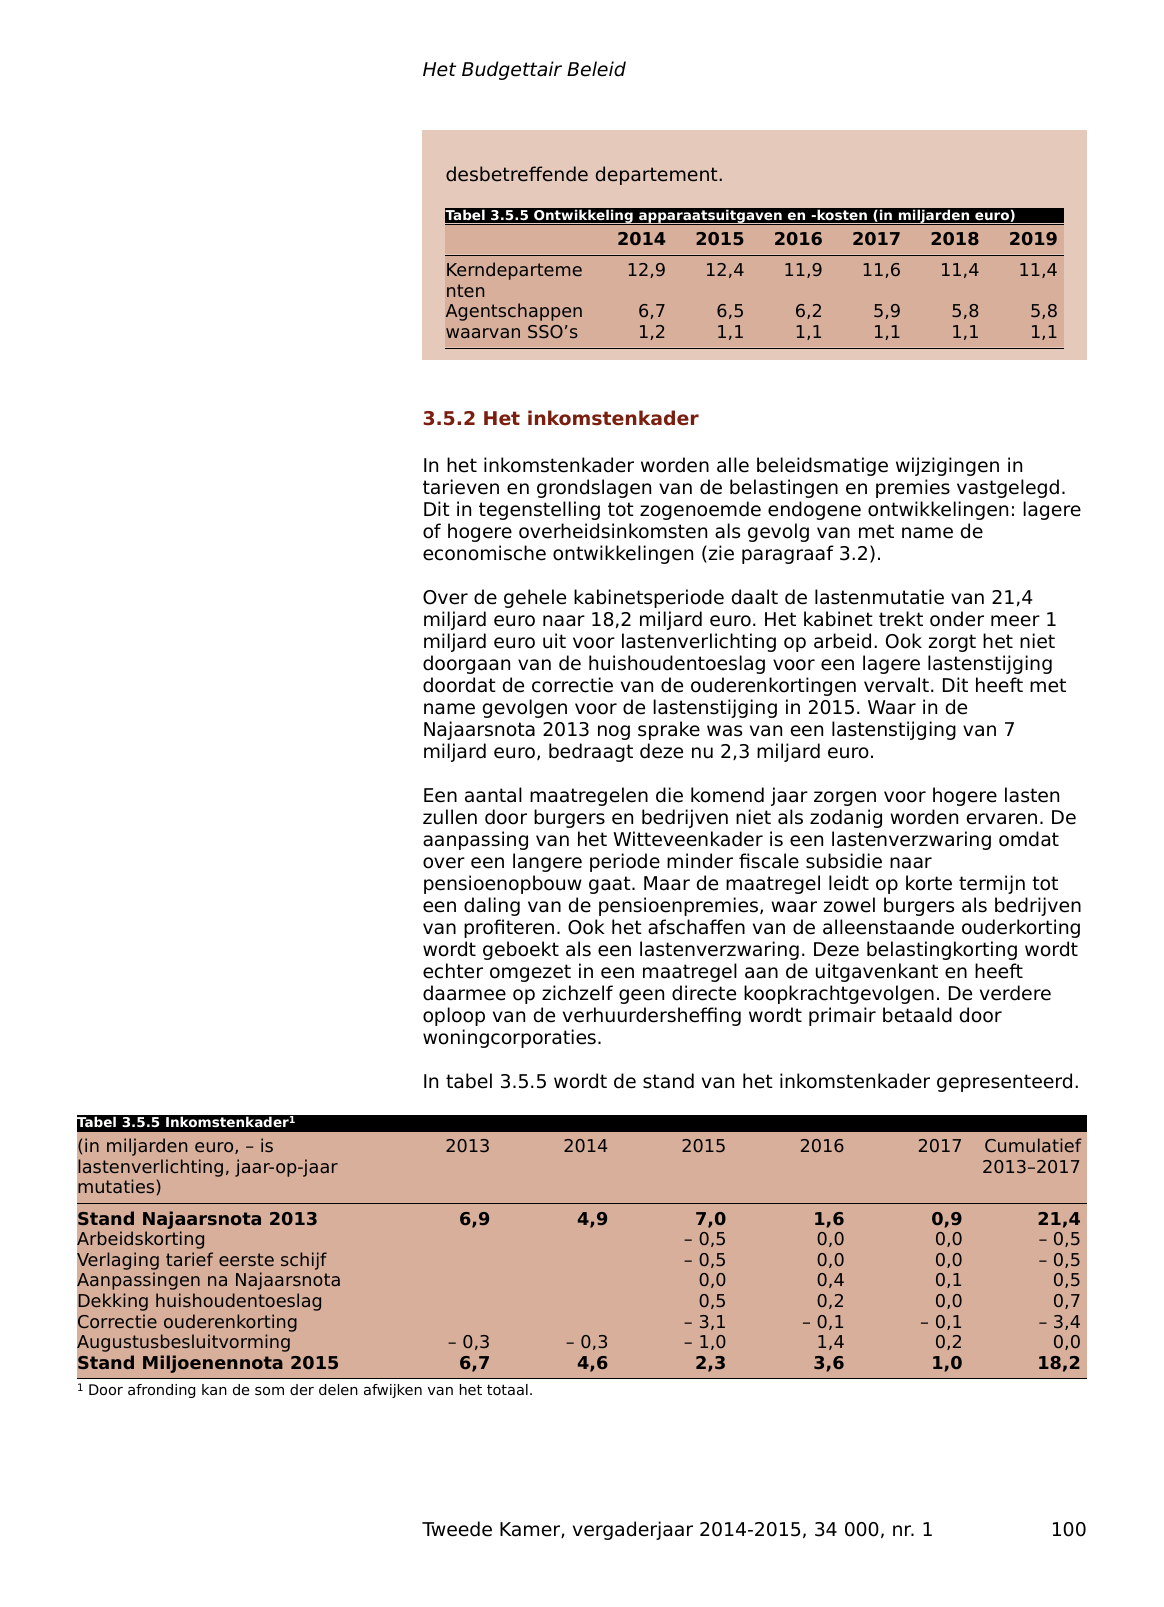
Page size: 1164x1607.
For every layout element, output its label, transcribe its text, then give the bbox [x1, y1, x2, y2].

table_cell – 0,1 [850, 1312, 968, 1332]
table_cell 1,1 [985, 322, 1064, 347]
table_cell 2,3 [614, 1353, 732, 1378]
table_cell 1,4 [732, 1332, 850, 1353]
table_cell 1,1 [907, 322, 985, 347]
table_cell 1,1 [829, 322, 907, 347]
table_cell Agentschappen [445, 301, 593, 322]
table_cell [496, 1312, 614, 1332]
table_cell 2017 [850, 1132, 968, 1203]
table_cell 0,7 [969, 1291, 1087, 1312]
table_cell – 0,5 [969, 1229, 1087, 1250]
table_cell Correctie ouderenkorting [77, 1312, 378, 1332]
table_cell 0,2 [732, 1291, 850, 1312]
table_cell 12,9 [594, 256, 672, 301]
table_cell 1 Door afronding kan de som der delen afwijken van het totaal. [77, 1379, 1087, 1399]
table_cell 0,5 [614, 1291, 732, 1312]
table_cell 21,4 [969, 1204, 1087, 1229]
table_cell 0,0 [969, 1332, 1087, 1353]
table_cell (in miljarden euro, – is lastenverlichting, jaar-op-jaar mutaties) [77, 1132, 378, 1203]
table_cell Stand Najaarsnota 2013 [77, 1204, 378, 1229]
table_cell Verlaging tarief eerste schijf [77, 1250, 378, 1270]
table_cell 2013 [378, 1132, 496, 1203]
table_cell 0,1 [850, 1270, 968, 1291]
table_header Tabel 3.5.5 Inkomstenkader1 [77, 1115, 1087, 1131]
table_cell 11,4 [985, 256, 1064, 301]
table_cell 0,9 [850, 1204, 968, 1229]
table_cell – 0,1 [732, 1312, 850, 1332]
table_cell [378, 1312, 496, 1332]
table_cell 0,0 [850, 1229, 968, 1250]
table_cell 1,6 [732, 1204, 850, 1229]
table_cell Cumulatief 2013–2017 [969, 1132, 1087, 1203]
table_cell [496, 1291, 614, 1312]
table_cell Aanpassingen na Najaarsnota [77, 1270, 378, 1291]
text In tabel 3.5.5 wordt de stand van het inkomstenkader gepresenteerd. [422, 1071, 1087, 1093]
table_cell 0,2 [850, 1332, 968, 1353]
table_cell [378, 1250, 496, 1270]
table_cell 6,7 [594, 301, 672, 322]
table_cell 0,5 [969, 1270, 1087, 1291]
table_cell [445, 225, 593, 254]
table_cell 11,4 [907, 256, 985, 301]
table_cell 2017 [829, 225, 907, 254]
table_header Tabel 3.5.5 Ontwikkeling apparaatsuitgaven en -kosten (in miljarden euro) [445, 208, 1064, 223]
table_cell [378, 1229, 496, 1250]
table_cell Dekking huishoudentoeslag [77, 1291, 378, 1312]
table_cell – 0,5 [969, 1250, 1087, 1270]
table_cell 5,9 [829, 301, 907, 322]
table_cell 7,0 [614, 1204, 732, 1229]
table_cell – 0,5 [614, 1229, 732, 1250]
table_cell 4,6 [496, 1353, 614, 1378]
table_cell 0,0 [850, 1291, 968, 1312]
table_cell 2014 [594, 225, 672, 254]
table_cell 2014 [496, 1132, 614, 1203]
table_cell 6,7 [378, 1353, 496, 1378]
table_cell Arbeidskorting [77, 1229, 378, 1250]
table_header desbetreffende departement. [422, 130, 1087, 360]
table_cell 1,0 [850, 1353, 968, 1378]
table_cell 0,4 [732, 1270, 850, 1291]
table_cell 0,0 [732, 1250, 850, 1270]
table_cell Augustusbesluitvorming [77, 1332, 378, 1353]
table_cell [378, 1291, 496, 1312]
subtitle 3.5.2 Het inkomstenkader [422, 408, 1087, 430]
table_cell – 3,1 [614, 1312, 732, 1332]
table_cell 6,9 [378, 1204, 496, 1229]
table_cell 6,2 [750, 301, 828, 322]
table_cell 6,5 [672, 301, 750, 322]
text In het inkomstenkader worden alle beleidsmatige wijzigingen in tarieven en grondslagen van de belastingen en premies vastgelegd. Dit in tegenstelling tot zogenoemde endogene ontwikkelingen: lagere of hogere overheidsinkomsten als gevolg van met name de economische ontwikkelingen (zie paragraaf 3.2). [422, 455, 1087, 565]
table_cell waarvan SSO’s [445, 322, 593, 347]
table_cell 1,1 [750, 322, 828, 347]
table_cell 11,9 [750, 256, 828, 301]
table_cell 0,0 [850, 1250, 968, 1270]
table_cell 4,9 [496, 1204, 614, 1229]
table_cell 5,8 [985, 301, 1064, 322]
table_cell 0,0 [614, 1270, 732, 1291]
table_cell 1,1 [672, 322, 750, 347]
table_cell 1,2 [594, 322, 672, 347]
text Over de gehele kabinetsperiode daalt de lastenmutatie van 21,4 miljard euro naar 18,2 miljard euro. Het kabinet trekt onder meer 1 miljard euro uit voor lastenverlichting op arbeid. Ook zorgt het niet doorgaan van de huishoudentoeslag voor een lagere lastenstijging doordat de correctie van de ouderenkortingen vervalt. Dit heeft met name gevolgen voor de lastenstijging in 2015. Waar in de Najaarsnota 2013 nog sprake was van een lastenstijging van 7 miljard euro, bedraagt deze nu 2,3 miljard euro. [422, 587, 1087, 763]
table_cell 0,0 [732, 1229, 850, 1250]
table_cell 2016 [750, 225, 828, 254]
table_cell 5,8 [907, 301, 985, 322]
table_cell 2015 [614, 1132, 732, 1203]
text Een aantal maatregelen die komend jaar zorgen voor hogere lasten zullen door burgers en bedrijven niet als zodanig worden ervaren. De aanpassing van het Witteveenkader is een lastenverzwaring omdat over een langere periode minder fiscale subsidie naar pensioenopbouw gaat. Maar de maatregel leidt op korte termijn tot een daling van de pensioenpremies, waar zowel burgers als bedrijven van profiteren. Ook het afschaffen van de alleenstaande ouderkorting wordt geboekt als een lastenverzwaring. Deze belastingkorting wordt echter omgezet in een maatregel aan de uitgavenkant en heeft daarmee op zichzelf geen directe koopkrachtgevolgen. De verdere oploop van de verhuurdersheffing wordt primair betaald door woningcorporaties. [422, 785, 1087, 1049]
table_cell – 0,5 [614, 1250, 732, 1270]
table_cell [378, 1270, 496, 1291]
table_cell 18,2 [969, 1353, 1087, 1378]
table_cell 2016 [732, 1132, 850, 1203]
table_cell – 3,4 [969, 1312, 1087, 1332]
table_cell Kerndepartementen [445, 256, 593, 301]
table_cell Stand Miljoenennota 2015 [77, 1353, 378, 1378]
table_cell – 1,0 [614, 1332, 732, 1353]
table_cell [496, 1250, 614, 1270]
table_cell 2019 [985, 225, 1064, 254]
table_cell 12,4 [672, 256, 750, 301]
table_cell [496, 1229, 614, 1250]
table_cell [496, 1270, 614, 1291]
table_cell 3,6 [732, 1353, 850, 1378]
table_cell – 0,3 [378, 1332, 496, 1353]
table_cell 2015 [672, 225, 750, 254]
table_cell – 0,3 [496, 1332, 614, 1353]
table_cell 11,6 [829, 256, 907, 301]
table_cell 2018 [907, 225, 985, 254]
